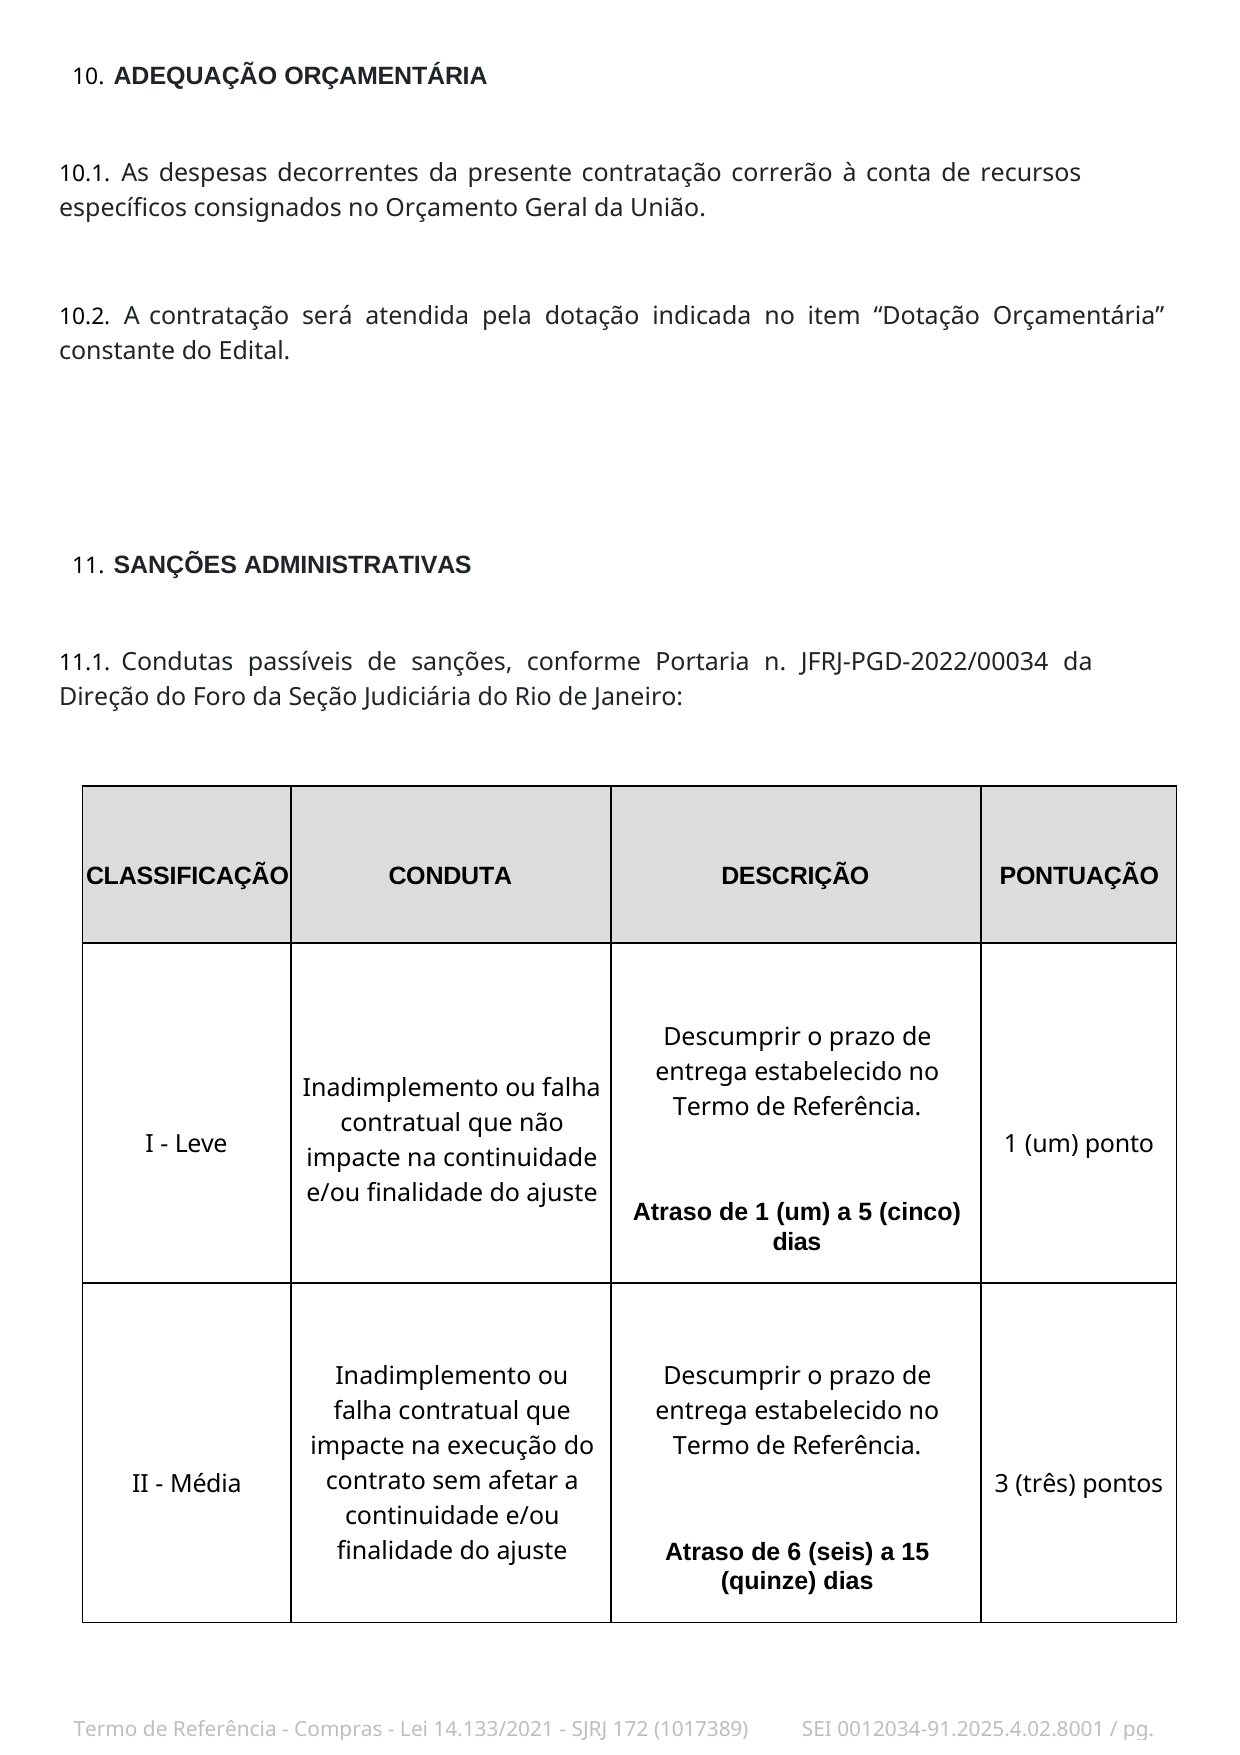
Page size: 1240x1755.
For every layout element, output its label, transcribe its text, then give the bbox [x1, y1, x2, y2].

table_cell 3 (três) pontos [982, 1284, 1176, 1622]
table_header PONTUAÇÃO [982, 787, 1176, 942]
table_cell Descumprir o prazo de entrega estabelecido no Termo de Referência. Atraso de 6 (seis) a 15 (quinze) dias [612, 1284, 980, 1622]
list As despesas decorrentes da presente contratação correrão à conta de recursos específicos consignados no Orçamento Geral da União. [59, 155, 1082, 224]
list SANÇÕES ADMINISTRATIVAS [72, 549, 1181, 580]
table_header CONDUTA [292, 787, 610, 942]
table_cell II - Média [83, 1284, 290, 1622]
table_cell Descumprir o prazo de entrega estabelecido no Termo de Referência. Atraso de 1 (um) a 5 (cinco) dias [612, 944, 980, 1282]
list Condutas passíveis de sanções, conforme Portaria n. JFRJ-PGD-2022/00034 da Direção do Foro da Seção Judiciária do Rio de Janeiro: [59, 644, 1093, 713]
table_cell Inadimplemento ou falha contratual que não impacte na continuidade e/ou finalidade do ajuste [292, 944, 610, 1282]
table_cell 1 (um) ponto [982, 944, 1176, 1282]
list A contratação será atendida pela dotação indicada no item “Dotação Orçamentária” constante do Edital. [59, 298, 1164, 367]
table_cell Inadimplemento ou falha contratual que impacte na execução do contrato sem afetar a continuidade e/ou finalidade do ajuste [292, 1284, 610, 1622]
list ADEQUAÇÃO ORÇAMENTÁRIA [72, 60, 1181, 91]
table_header DESCRIÇÃO [612, 787, 980, 942]
table_cell I - Leve [83, 944, 290, 1282]
table_header CLASSIFICAÇÃO [83, 787, 290, 942]
